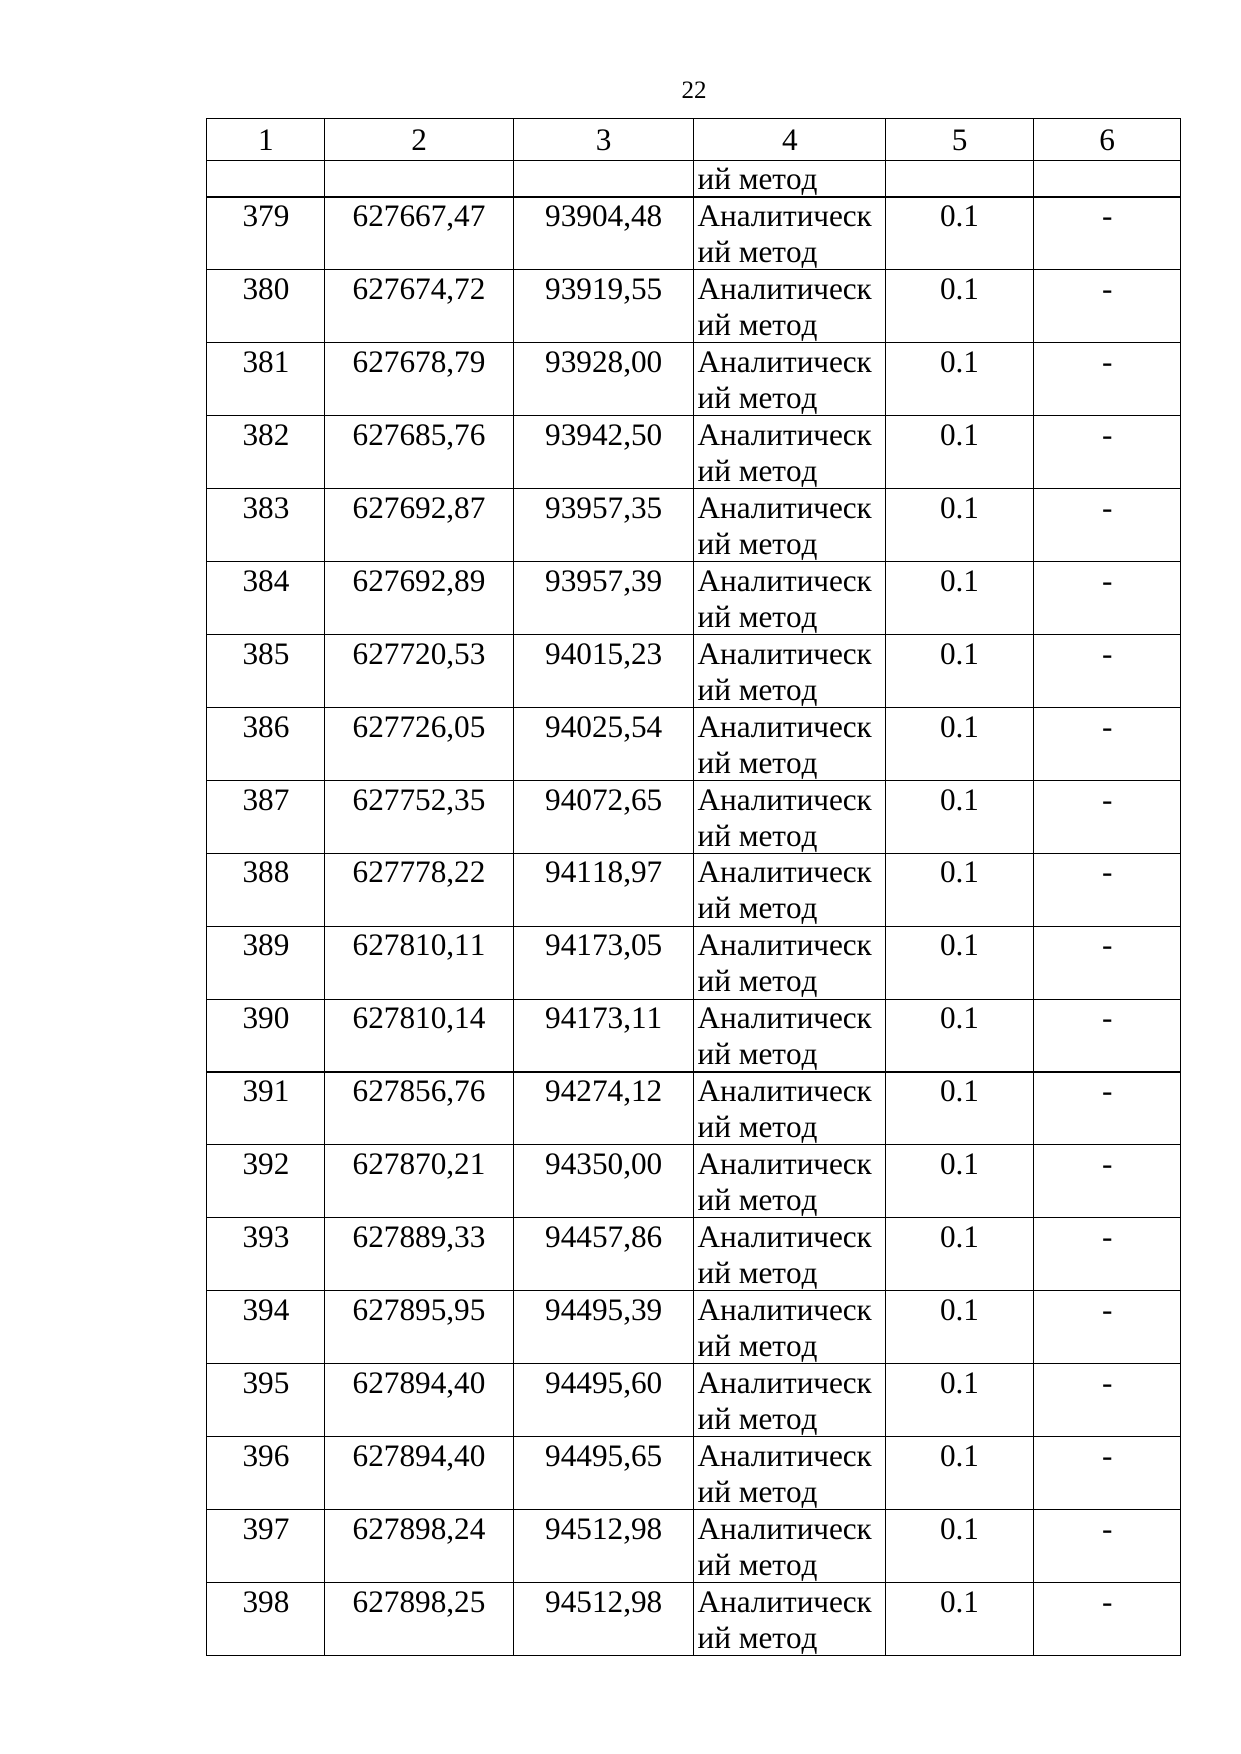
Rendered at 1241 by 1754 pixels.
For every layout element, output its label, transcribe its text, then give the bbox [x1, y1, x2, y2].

table_header 2 [325, 119, 513, 159]
table_header 1 [207, 119, 324, 159]
table_cell Аналитический метод [694, 708, 885, 780]
table_cell 94072,65 [514, 781, 693, 853]
table_cell 627778,22 [325, 854, 513, 926]
table_cell 94173,11 [514, 1000, 693, 1071]
table_cell 0.1 [886, 198, 1033, 269]
table_cell Аналитический метод [694, 562, 885, 634]
table_cell 0.1 [886, 489, 1033, 561]
table_cell 627870,21 [325, 1145, 513, 1217]
table_header 6 [1034, 119, 1180, 159]
table_cell 627674,72 [325, 270, 513, 342]
table_cell Аналитический метод [694, 416, 885, 488]
table_cell 0.1 [886, 343, 1033, 415]
table_cell 387 [207, 781, 324, 853]
table_cell Аналитический метод [694, 854, 885, 926]
table_header 3 [514, 119, 693, 159]
table_cell - [1034, 161, 1180, 196]
table_cell 627726,05 [325, 708, 513, 780]
table_cell 0.1 [886, 1437, 1033, 1509]
table_cell 627810,14 [325, 1000, 513, 1071]
table_cell 94495,39 [514, 1291, 693, 1363]
table_cell 94350,00 [514, 1145, 693, 1217]
table_cell - [1034, 927, 1180, 998]
table_cell 94512,98 [514, 1583, 693, 1655]
table_cell 94512,98 [514, 1510, 693, 1582]
table_cell Аналитический метод [694, 489, 885, 561]
table_cell 0.1 [886, 416, 1033, 488]
table_cell - [1034, 1000, 1180, 1071]
table_cell Аналитический метод [694, 927, 885, 998]
table_cell 94173,05 [514, 927, 693, 998]
table_cell 0.1 [886, 1145, 1033, 1217]
table_cell 627692,89 [325, 562, 513, 634]
table_cell 0.1 [886, 1218, 1033, 1290]
table_cell 0.1 [886, 927, 1033, 998]
table_cell - [1034, 1145, 1180, 1217]
table_cell 0.1 [886, 635, 1033, 707]
table_cell 627810,11 [325, 927, 513, 998]
table_cell 0.1 [886, 781, 1033, 853]
table_cell [207, 161, 324, 196]
table_cell 393 [207, 1218, 324, 1290]
table_cell - [1034, 635, 1180, 707]
table_cell 394 [207, 1291, 324, 1363]
table_cell 0.1 [886, 708, 1033, 780]
table_cell - [1034, 781, 1180, 853]
table_cell 627667,47 [325, 198, 513, 269]
table_cell 627895,95 [325, 1291, 513, 1363]
table_cell - [1034, 1218, 1180, 1290]
table_cell 381 [207, 343, 324, 415]
table_cell 395 [207, 1364, 324, 1436]
table_cell Аналитический метод [694, 1291, 885, 1363]
table_cell - [1034, 708, 1180, 780]
table_cell 627752,35 [325, 781, 513, 853]
table_cell 93942,50 [514, 416, 693, 488]
table_cell Аналитический метод [694, 635, 885, 707]
table_cell 382 [207, 416, 324, 488]
table_cell 627856,76 [325, 1073, 513, 1144]
table_cell Аналитический метод [694, 270, 885, 342]
table_cell [514, 161, 693, 196]
table_cell 397 [207, 1510, 324, 1582]
table_cell 627894,40 [325, 1364, 513, 1436]
table_cell 383 [207, 489, 324, 561]
table_cell 379 [207, 198, 324, 269]
table_cell 386 [207, 708, 324, 780]
table_cell 0.1 [886, 1000, 1033, 1071]
table_cell - [1034, 270, 1180, 342]
table_cell 0.1 [886, 270, 1033, 342]
table_cell Аналитический метод [694, 198, 885, 269]
table_cell Аналитический метод [694, 1145, 885, 1217]
table_cell - [1034, 1437, 1180, 1509]
table_cell 0.1 [886, 1073, 1033, 1144]
table_cell 384 [207, 562, 324, 634]
table_cell 94025,54 [514, 708, 693, 780]
table_cell - [1034, 416, 1180, 488]
table_cell 627685,76 [325, 416, 513, 488]
table_cell - [1034, 1364, 1180, 1436]
table_cell 0.1 [886, 1510, 1033, 1582]
table_cell 627889,33 [325, 1218, 513, 1290]
table_header 4 [694, 119, 885, 159]
table_cell 94274,12 [514, 1073, 693, 1144]
table_cell 627898,25 [325, 1583, 513, 1655]
table_cell Аналитический метод [694, 1437, 885, 1509]
table_cell [325, 161, 513, 196]
table_cell 0.1 [886, 1583, 1033, 1655]
table_cell - [1034, 1583, 1180, 1655]
table_cell 0.1 [886, 562, 1033, 634]
table_header 5 [886, 119, 1033, 159]
table_cell Аналитический метод [694, 1510, 885, 1582]
table_cell 93919,55 [514, 270, 693, 342]
table_cell 389 [207, 927, 324, 998]
table_cell 385 [207, 635, 324, 707]
table_cell Аналитический метод [694, 1364, 885, 1436]
table_cell - [1034, 1510, 1180, 1582]
table_cell - [1034, 854, 1180, 926]
table_cell 390 [207, 1000, 324, 1071]
table_cell - [1034, 562, 1180, 634]
table_cell - [1034, 198, 1180, 269]
table_cell Аналитический метод [694, 781, 885, 853]
table_cell Аналитический метод [694, 1073, 885, 1144]
table_cell 0.1 [886, 1291, 1033, 1363]
table_cell 94495,60 [514, 1364, 693, 1436]
table_cell 396 [207, 1437, 324, 1509]
table_cell - [1034, 1291, 1180, 1363]
table_cell 93957,39 [514, 562, 693, 634]
table_cell 94457,86 [514, 1218, 693, 1290]
table_cell 627692,87 [325, 489, 513, 561]
table_cell 0.1 [886, 854, 1033, 926]
table_cell 93904,48 [514, 198, 693, 269]
table_cell 380 [207, 270, 324, 342]
table_cell Аналитический метод [694, 343, 885, 415]
table_cell 93928,00 [514, 343, 693, 415]
table_cell 392 [207, 1145, 324, 1217]
table_cell 94495,65 [514, 1437, 693, 1509]
table_cell 388 [207, 854, 324, 926]
table_cell [886, 161, 1033, 196]
table_cell 94118,97 [514, 854, 693, 926]
table_cell 391 [207, 1073, 324, 1144]
table_cell 398 [207, 1583, 324, 1655]
table_cell 627894,40 [325, 1437, 513, 1509]
table_cell ий метод [694, 161, 885, 196]
table_cell 627678,79 [325, 343, 513, 415]
table_cell - [1034, 343, 1180, 415]
table_cell Аналитический метод [694, 1583, 885, 1655]
table_cell 627898,24 [325, 1510, 513, 1582]
table_cell Аналитический метод [694, 1000, 885, 1071]
table_cell 627720,53 [325, 635, 513, 707]
table_cell 93957,35 [514, 489, 693, 561]
table_cell - [1034, 1073, 1180, 1144]
table_cell 0.1 [886, 1364, 1033, 1436]
table_cell - [1034, 489, 1180, 561]
table_cell Аналитический метод [694, 1218, 885, 1290]
table_cell 94015,23 [514, 635, 693, 707]
